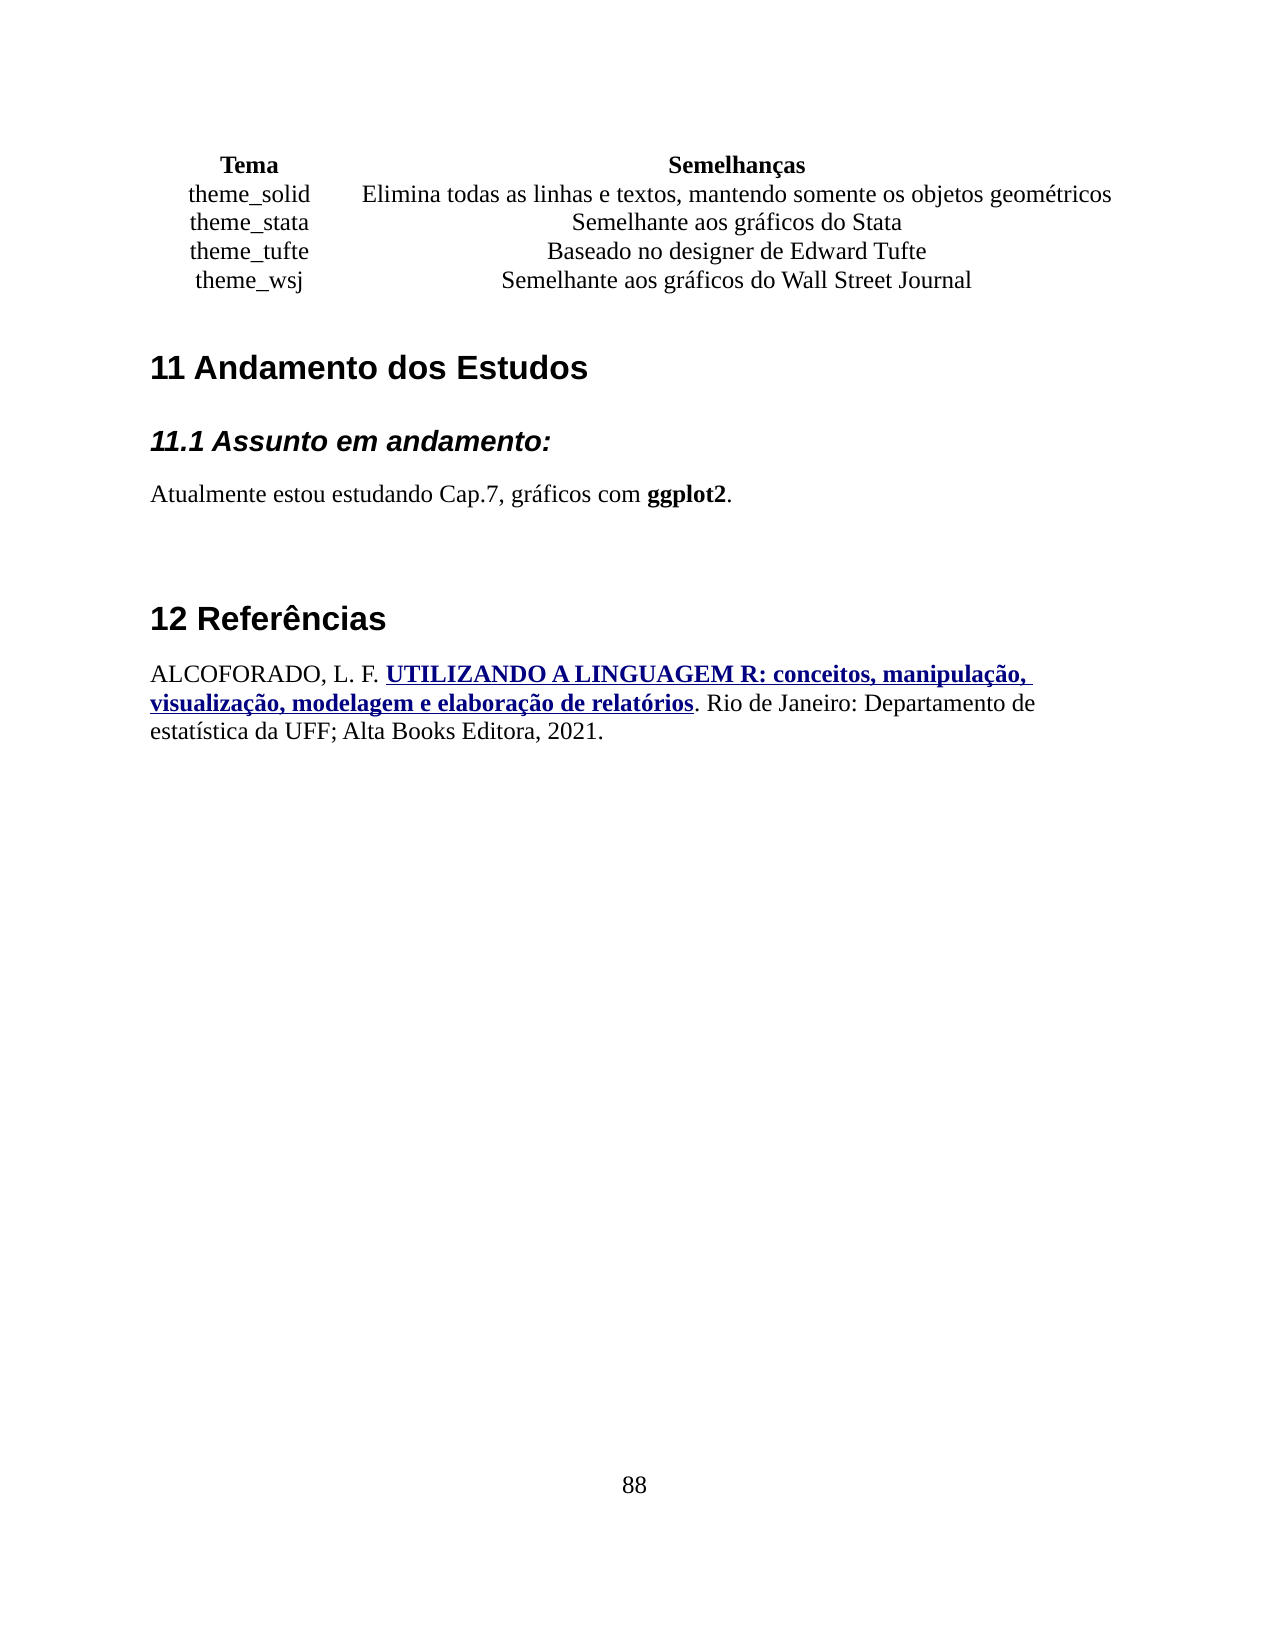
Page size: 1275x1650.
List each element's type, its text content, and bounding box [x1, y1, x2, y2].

table_cell Elimina todas as linhas e textos, mantendo somente os objetos geométricos [349, 179, 1125, 207]
text ALCOFORADO, L. F. UTILIZANDO A LINGUAGEM R: conceitos, manipulação, visualização, modelagem e elaboração de relatórios. Rio de Janeiro: Departamento de estatística da UFF; Alta Books Editora, 2021. [150, 659, 1125, 745]
table_header Tema [150, 150, 348, 179]
table_cell Semelhante aos gráficos do Stata [349, 208, 1125, 236]
table_cell theme_wsj [150, 265, 348, 294]
table_cell Semelhante aos gráficos do Wall Street Journal [349, 265, 1125, 294]
subtitle 11 Andamento dos Estudos [150, 347, 1125, 386]
table_header Semelhanças [349, 150, 1125, 179]
table_cell theme_solid [150, 179, 348, 207]
table_cell theme_tufte [150, 236, 348, 265]
table_cell Baseado no designer de Edward Tufte [349, 236, 1125, 265]
text Atualmente estou estudando Cap.7, gráficos com ggplot2. [150, 479, 1125, 536]
subtitle 12 Referências [150, 599, 1125, 637]
subtitle 11.1 Assunto em andamento: [150, 424, 1125, 457]
table_cell theme_stata [150, 208, 348, 236]
